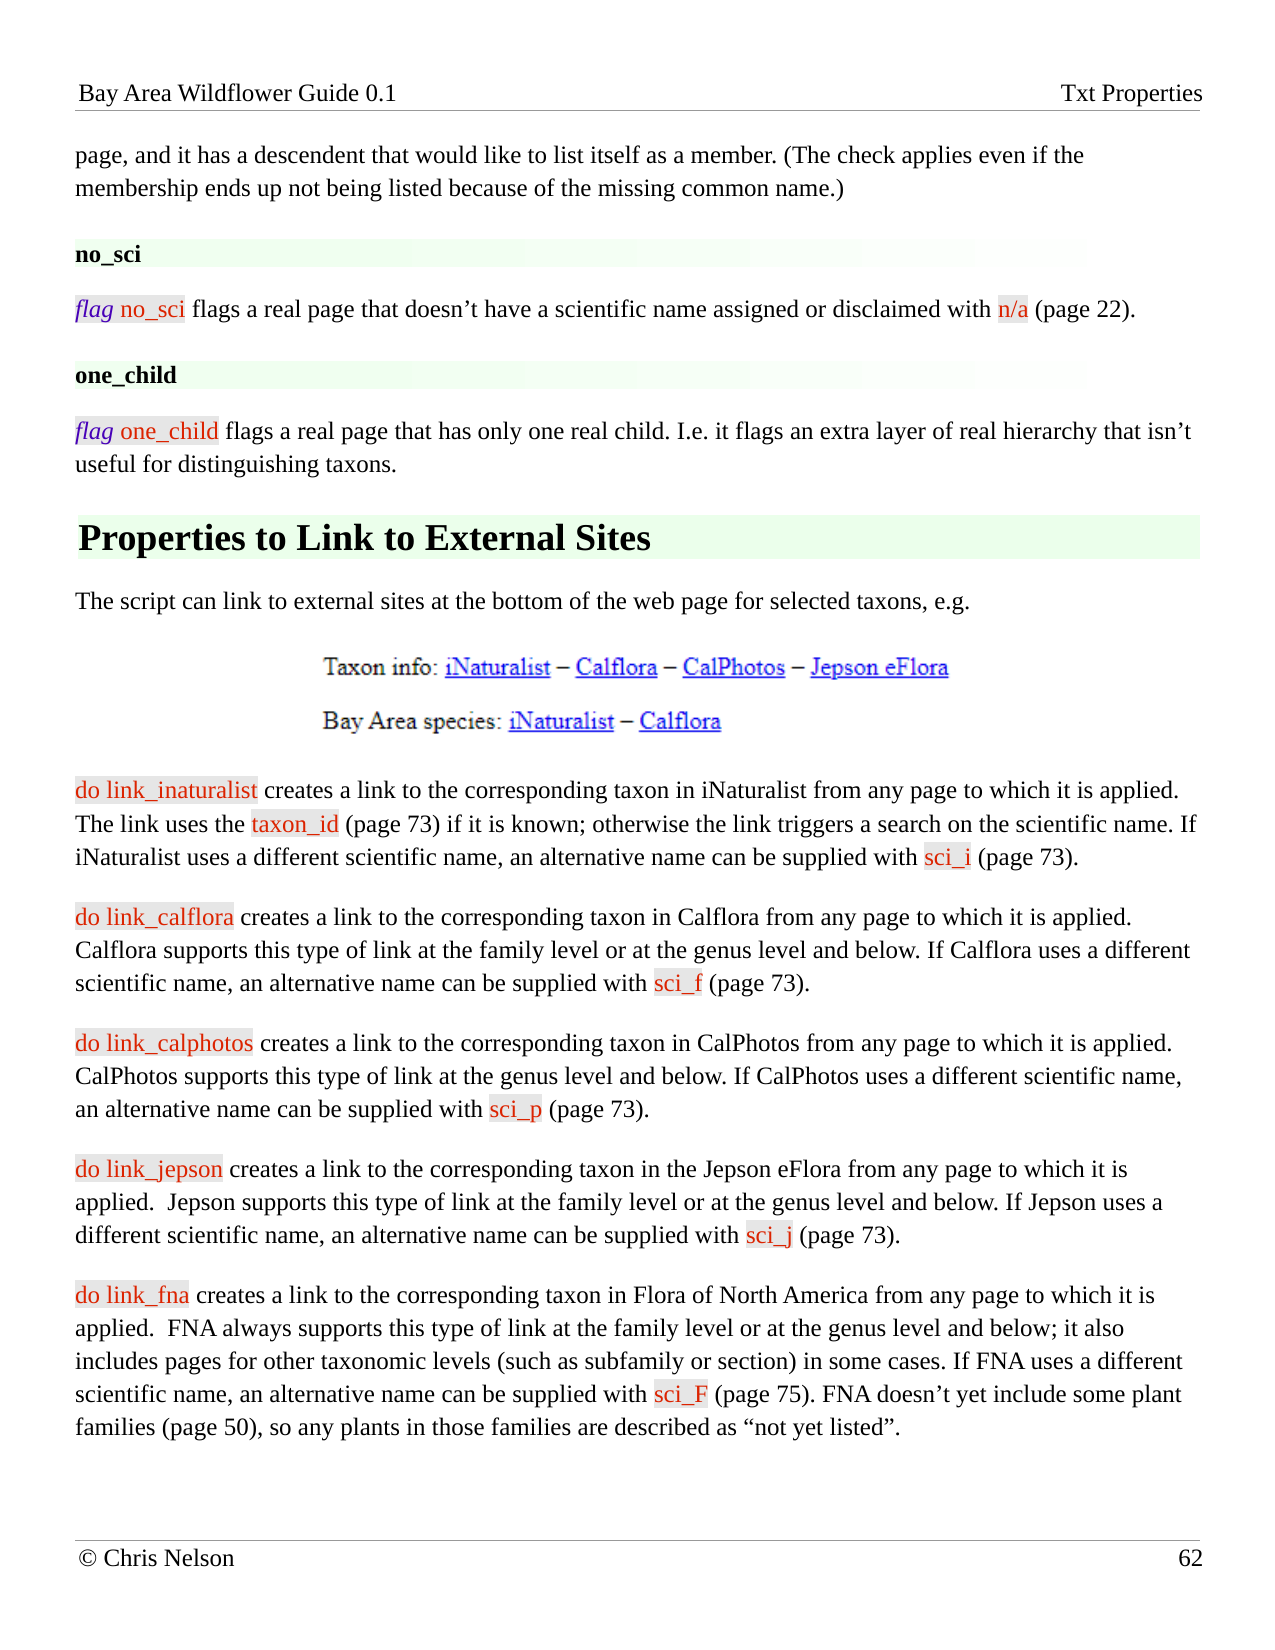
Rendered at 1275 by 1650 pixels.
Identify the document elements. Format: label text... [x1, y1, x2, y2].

text do link_jepson creates a link to the corresponding taxon in the Jepson eFlora from any page to which it is applied. Jepson supports this type of link at the family level or at the genus level and below. If Jepson uses a different scientific name, an alternative name can be supplied with sci_j (page 73). [75, 1154, 1200, 1248]
subtitle Properties to Link to External Sites [78, 515, 1200, 559]
subtitle no_sci [75, 239, 1200, 267]
text do link_fna creates a link to the corresponding taxon in Flora of North America from any page to which it is applied. FNA always supports this type of link at the family level or at the genus level and below; it also includes pages for other taxonomic levels (such as subfamily or section) in some cases. If FNA uses a different scientific name, an alternative name can be supplied with sci_F (page 75). FNA doesn’t yet include some plant families (page 50), so any plants in those families are described as “not yet listed”. [75, 1280, 1200, 1441]
text The script can link to external sites at the bottom of the web page for selected taxons, e.g. [75, 586, 1200, 614]
text flag one_child flags a real page that has only one real child. I.e. it flags an extra layer of real hierarchy that isn’t useful for distinguishing taxons. [75, 416, 1200, 478]
text do link_calflora creates a link to the corresponding taxon in Calflora from any page to which it is applied. Calflora supports this type of link at the family level or at the genus level and below. If Calflora uses a different scientific name, an alternative name can be supplied with sci_f (page 73). [75, 902, 1200, 996]
picture [317, 645, 958, 745]
subtitle one_child [75, 361, 1200, 389]
text do link_calphotos creates a link to the corresponding taxon in CalPhotos from any page to which it is applied. CalPhotos supports this type of link at the genus level and below. If CalPhotos uses a different scientific name, an alternative name can be supplied with sci_p (page 73). [75, 1028, 1200, 1122]
text flag no_sci flags a real page that doesn’t have a scientific name assigned or disclaimed with n/a (page 22). [75, 294, 1200, 323]
text do link_inaturalist creates a link to the corresponding taxon in iNaturalist from any page to which it is applied. The link uses the taxon_id (page 73) if it is known; otherwise the link triggers a search on the scientific name. If iNaturalist uses a different scientific name, an alternative name can be supplied with sci_i (page 73). [75, 776, 1200, 870]
text page, and it has a descendent that would like to list itself as a member. (The check applies even if the membership ends up not being listed because of the missing common name.) [75, 140, 1200, 202]
